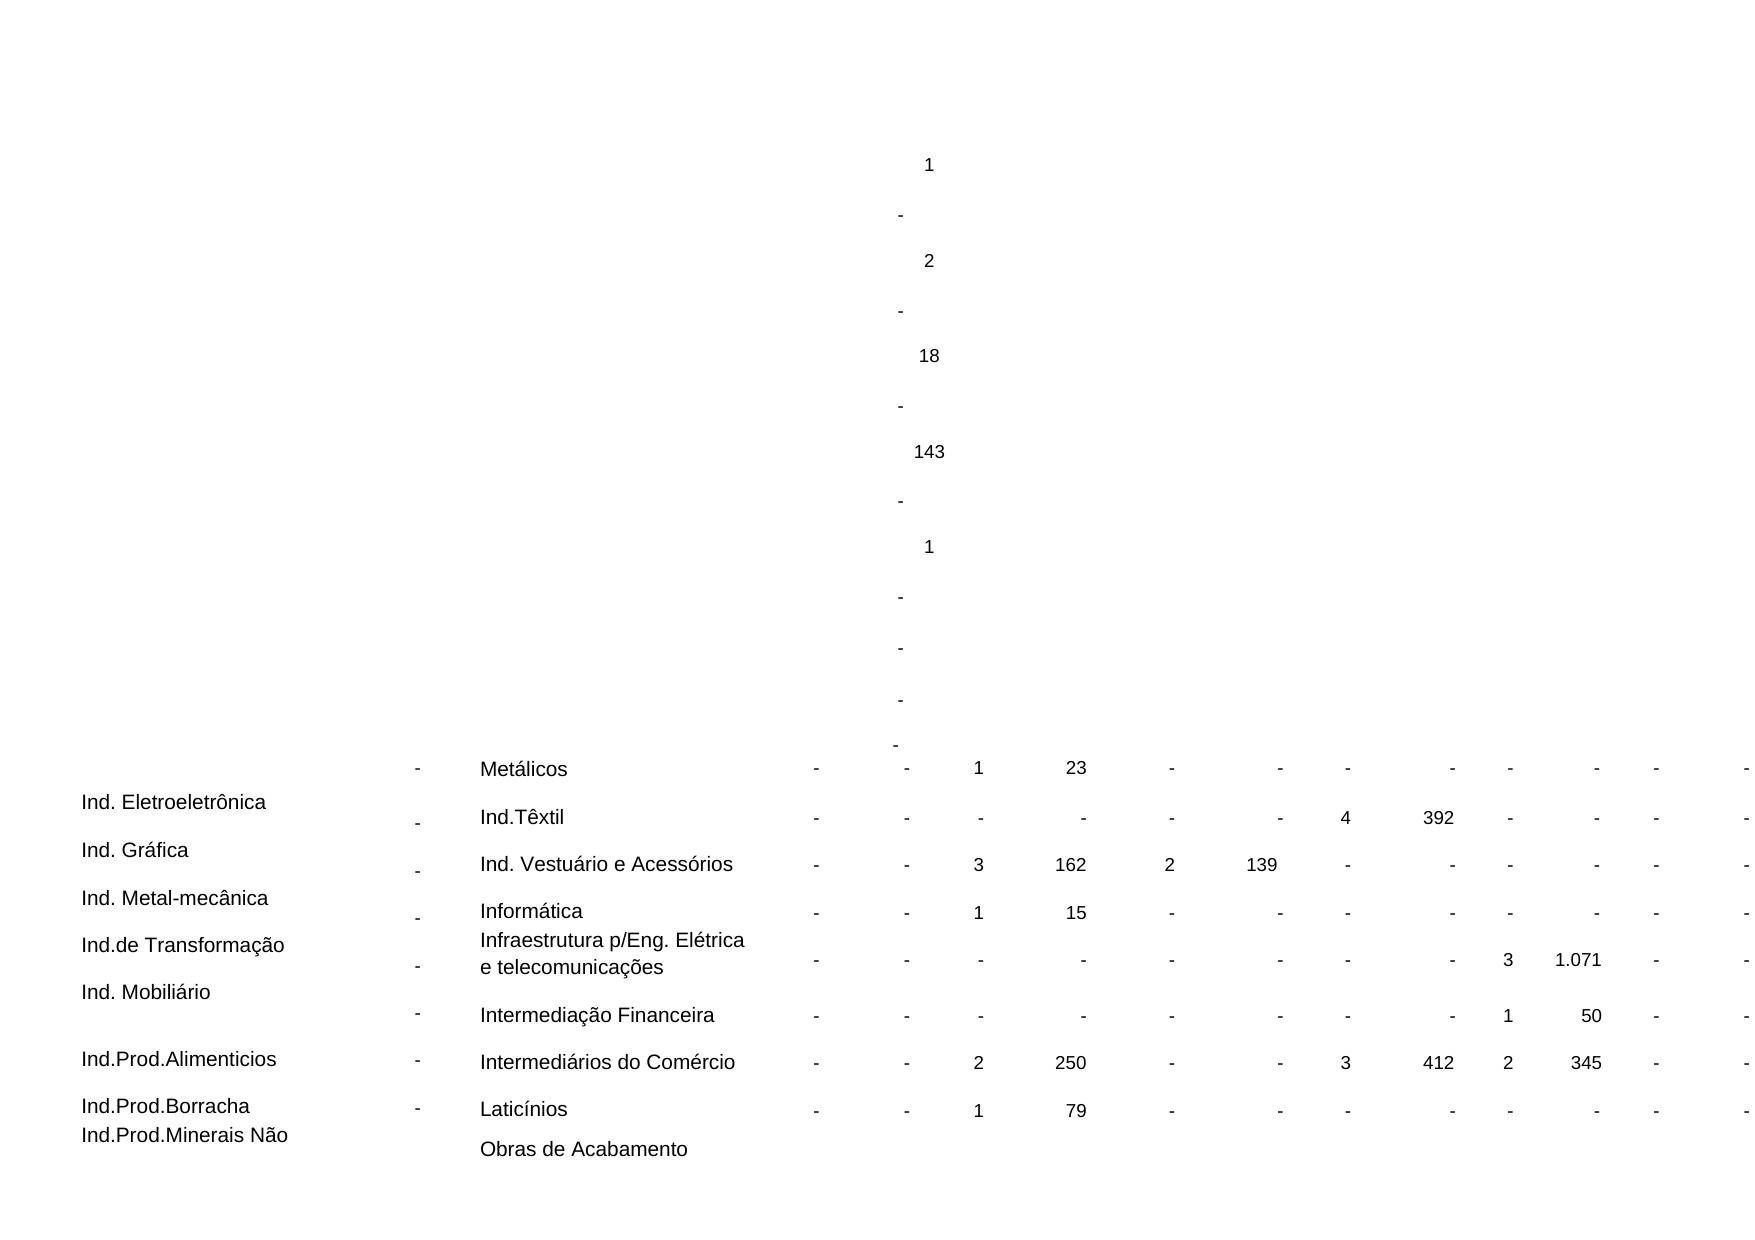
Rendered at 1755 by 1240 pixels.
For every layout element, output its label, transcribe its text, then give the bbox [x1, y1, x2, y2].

table_cell Intermediários do Comércio [480, 1031, 809, 1078]
table_cell - [410, 838, 455, 885]
table_cell - [1230, 880, 1340, 927]
table_cell - [1492, 757, 1555, 785]
text 2 [176, 249, 1693, 271]
table_cell - [1649, 833, 1718, 880]
table_cell - [1649, 928, 1718, 983]
table_cell Ind. Mobiliário [81, 980, 410, 1028]
table_cell 3 [1492, 928, 1555, 983]
table_cell - [1230, 983, 1340, 1031]
table_cell - [879, 833, 963, 880]
table_cell 16 [1555, 1125, 1649, 1164]
table_cell 3 [1340, 1031, 1423, 1078]
table_cell - [809, 757, 878, 785]
table_cell - [879, 1125, 963, 1164]
table_cell 345 [1555, 1031, 1649, 1078]
table_cell - [1340, 1125, 1423, 1164]
table_cell - [1423, 983, 1492, 1031]
table_cell - [410, 980, 455, 1028]
table_header - [410, 757, 455, 790]
table_cell - [1555, 1078, 1649, 1125]
table_cell - [809, 983, 878, 1031]
table_cell - [809, 1031, 878, 1078]
table_cell - [1649, 1078, 1718, 1125]
table_cell 2 [1492, 1125, 1555, 1164]
table_cell - [1164, 1078, 1230, 1125]
table_cell - [1230, 1031, 1340, 1078]
table_cell - [1164, 785, 1230, 833]
table_cell - [1164, 880, 1230, 927]
table_cell - [1649, 785, 1718, 833]
table_cell - [1164, 983, 1230, 1031]
table_cell - [1340, 983, 1423, 1031]
table_cell - [1230, 757, 1340, 785]
table_cell 1 [963, 757, 1039, 785]
table_cell - [963, 928, 1039, 983]
table_cell 2 [1164, 833, 1230, 880]
table_cell - [809, 785, 878, 833]
table_cell 15 [1039, 880, 1164, 927]
table_cell - [1039, 983, 1164, 1031]
table_cell 250 [1039, 1031, 1164, 1078]
table_cell 2 [963, 1125, 1039, 1164]
table_cell - [1423, 757, 1492, 785]
table_header [81, 757, 410, 790]
table_cell - [879, 1078, 963, 1125]
table_cell - [1649, 1031, 1718, 1078]
table_cell - [1340, 833, 1423, 880]
table_cell - [1423, 1078, 1492, 1125]
table_cell Ind.Prod.Borracha [81, 1075, 410, 1122]
table_cell 50 [1555, 983, 1649, 1031]
table_cell - [1423, 833, 1492, 880]
table_cell - [410, 1028, 455, 1075]
table_cell - [963, 785, 1039, 833]
table_cell - [809, 1078, 878, 1125]
table_cell 2 [1492, 1031, 1555, 1078]
table_cell 1.071 [1555, 928, 1649, 983]
table_cell - [1340, 757, 1423, 785]
table_cell - [1718, 880, 1754, 927]
table_cell - [1164, 757, 1230, 785]
table_cell 392 [1423, 785, 1492, 833]
table_cell Obras de Acabamento [480, 1125, 809, 1164]
table_cell - [1555, 785, 1649, 833]
table_cell - [809, 833, 878, 880]
table_cell - [1492, 833, 1555, 880]
table_cell 4 [1340, 785, 1423, 833]
table_cell - [879, 1031, 963, 1078]
table_cell - [1340, 880, 1423, 927]
table_cell - [1423, 880, 1492, 927]
table_cell - [1649, 1125, 1718, 1164]
table_cell Ind. Eletroeletrônica [81, 790, 410, 838]
table_cell - [879, 983, 963, 1031]
table_cell - [1039, 928, 1164, 983]
table_cell - [1555, 880, 1649, 927]
table_cell 2 [963, 1031, 1039, 1078]
table_cell - [809, 928, 878, 983]
table_cell - [1555, 757, 1649, 785]
table_cell Informática [480, 880, 809, 927]
table_cell 1 [963, 1078, 1039, 1125]
table_cell - [879, 757, 963, 785]
table_cell - [1164, 928, 1230, 983]
table_cell Ind.de Transformação [81, 933, 410, 980]
table_cell Intermediação Financeira [480, 983, 809, 1031]
table_cell - [1649, 757, 1718, 785]
table_cell - [1649, 983, 1718, 1031]
text 143 [176, 440, 1693, 462]
table_cell - [410, 1075, 455, 1122]
table_cell - [1423, 1125, 1492, 1164]
table_cell 139 [1230, 833, 1340, 880]
table_cell - [1230, 1078, 1340, 1125]
table_cell - [410, 885, 455, 933]
table_cell Ind. Vestuário e Acessórios [480, 833, 809, 880]
table_cell Laticínios [480, 1078, 809, 1125]
table_cell - [1555, 833, 1649, 880]
table_cell - [1718, 785, 1754, 833]
table_cell Metálicos [480, 757, 809, 785]
table_cell - [1718, 757, 1754, 785]
table_cell - [1164, 1031, 1230, 1078]
table_cell - [1164, 1125, 1230, 1164]
table_cell - [1340, 1078, 1423, 1125]
table_cell - [1230, 1125, 1340, 1164]
table_cell - [1718, 833, 1754, 880]
table_cell 1 [1492, 983, 1555, 1031]
table_cell - [1718, 1031, 1754, 1078]
table_cell Ind. Gráfica [81, 838, 410, 885]
table_cell - [1718, 1125, 1754, 1164]
table_cell - [410, 1123, 455, 1164]
table_cell - [1492, 785, 1555, 833]
table_cell - [1039, 785, 1164, 833]
table_cell - [1649, 880, 1718, 927]
table_cell 26 [1039, 1125, 1164, 1164]
table_cell - [1423, 928, 1492, 983]
table_cell - [809, 1125, 878, 1164]
table_cell - [410, 790, 455, 838]
text 18 [176, 345, 1693, 367]
table_cell - [1230, 785, 1340, 833]
table_cell - [1492, 880, 1555, 927]
table_cell - [809, 880, 878, 927]
text 1 [176, 154, 1693, 176]
table_cell - [1492, 1078, 1555, 1125]
text 1 [176, 536, 1693, 557]
table_cell 79 [1039, 1078, 1164, 1125]
table_cell - [879, 785, 963, 833]
table_cell Ind.Prod.Alimenticios [81, 1028, 410, 1075]
table_cell - [410, 933, 455, 980]
table_cell - [1340, 928, 1423, 983]
table_cell Ind.Prod.Minerais Não [81, 1123, 410, 1164]
table_cell - [1718, 983, 1754, 1031]
table_cell - [1718, 1078, 1754, 1125]
table_cell 412 [1423, 1031, 1492, 1078]
table_cell Ind.Têxtil [480, 785, 809, 833]
table_cell - [879, 928, 963, 983]
table_cell 162 [1039, 833, 1164, 880]
table_cell - [1230, 928, 1340, 983]
table_cell - [1718, 928, 1754, 983]
table_cell Infraestrutura p/Eng. Elétrica e telecomunicações [480, 928, 809, 983]
table_cell 3 [963, 833, 1039, 880]
table_cell 1 [963, 880, 1039, 927]
table_cell 23 [1039, 757, 1164, 785]
table_cell - [963, 983, 1039, 1031]
table_cell Ind. Metal-mecânica [81, 885, 410, 933]
table_cell - [879, 880, 963, 927]
